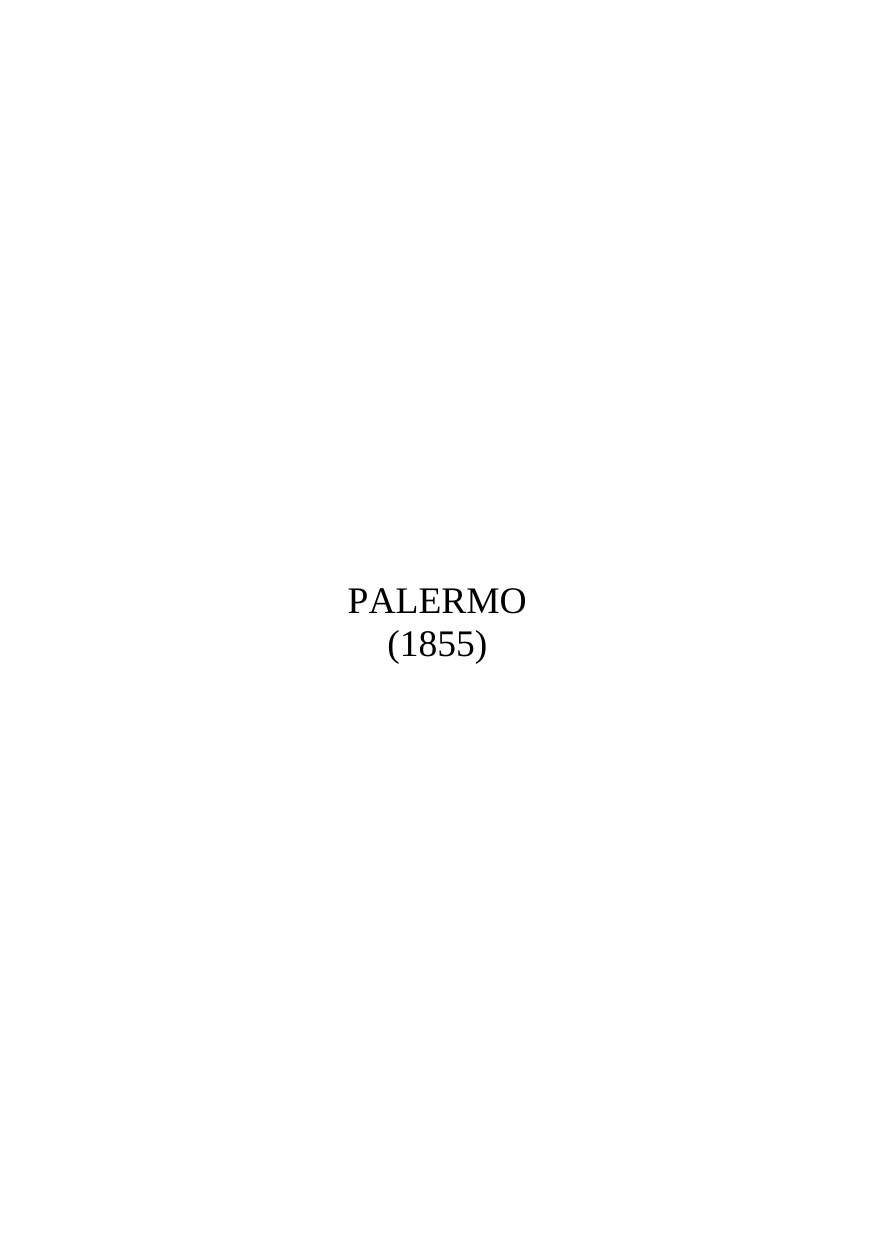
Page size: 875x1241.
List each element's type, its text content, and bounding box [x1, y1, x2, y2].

subtitle PALERMO (1855) [106, 579, 768, 665]
